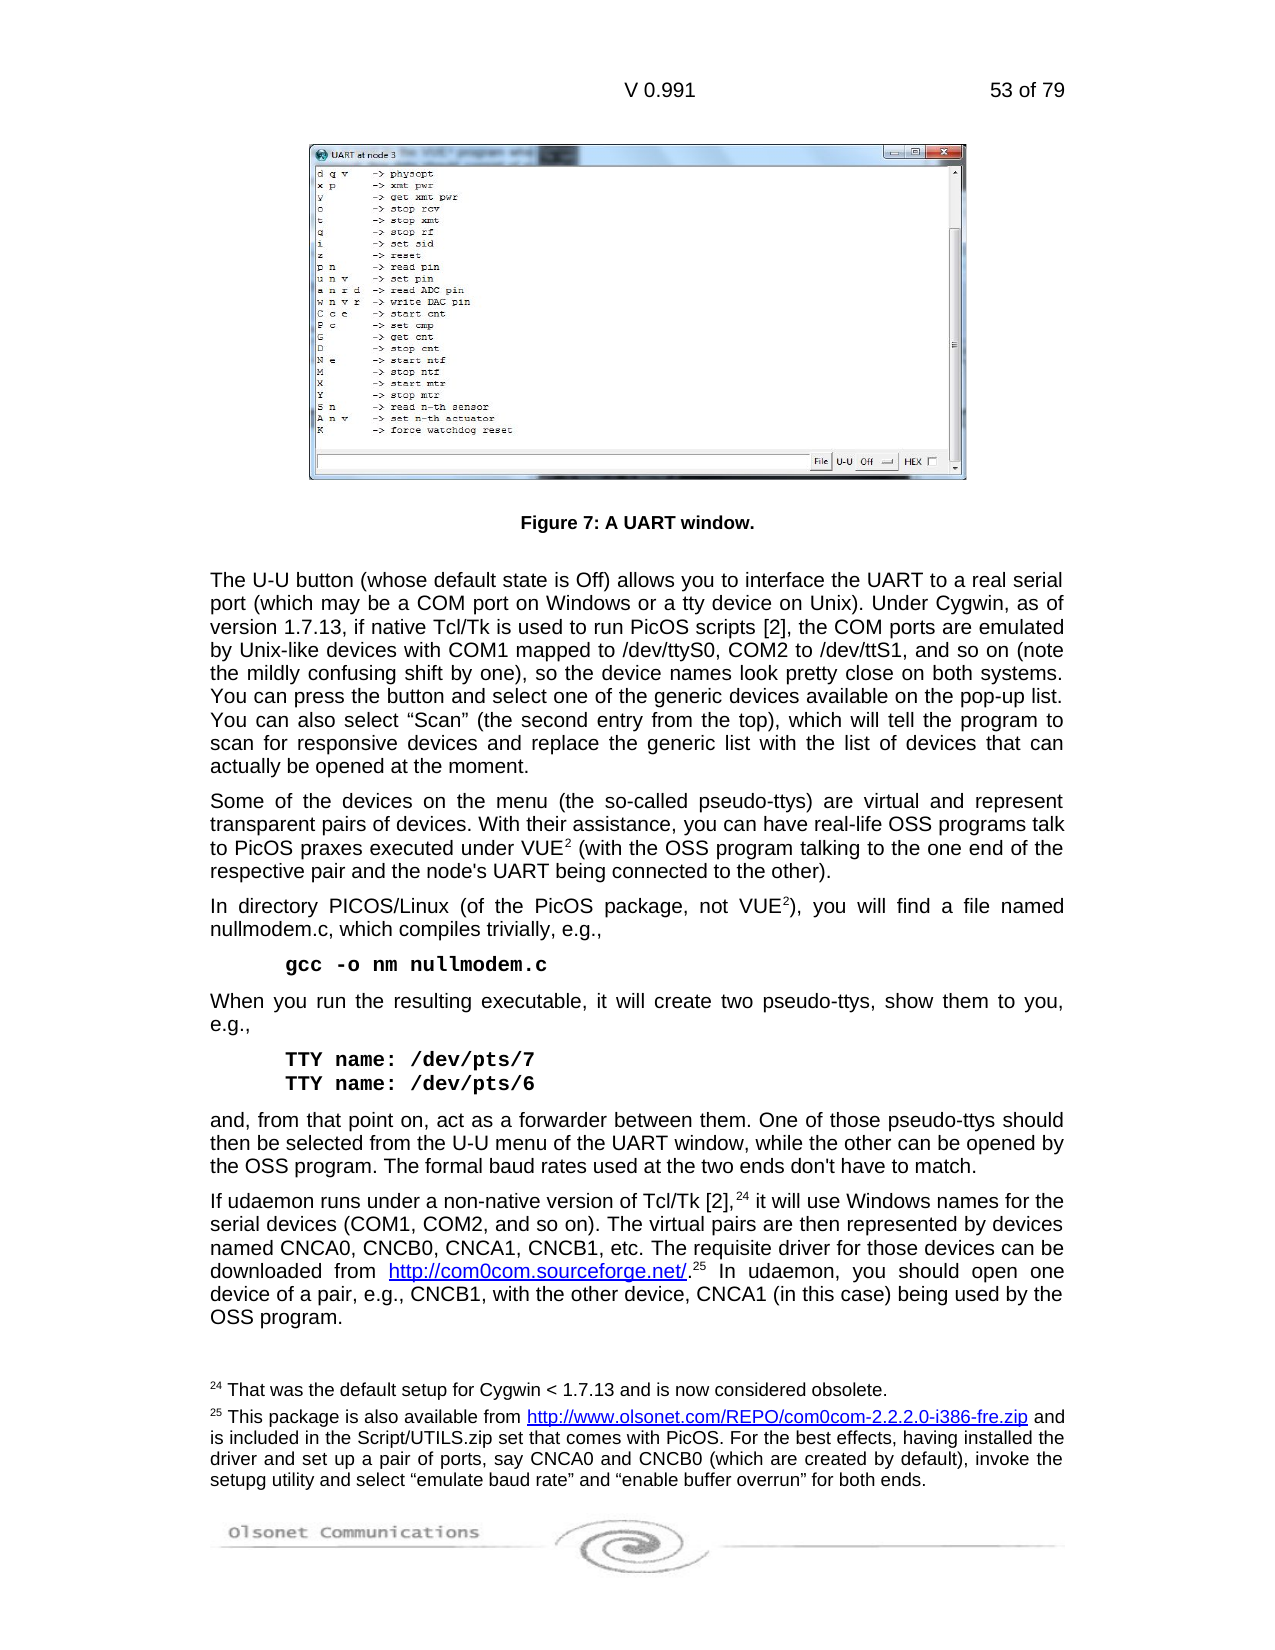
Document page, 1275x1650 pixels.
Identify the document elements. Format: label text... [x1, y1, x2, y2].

text and, from that point on, act as a forwarder between them. One of those pseudo-ttys should then be selected from the U-U menu of the UART window, while the other can be opened by the OSS program. The formal baud rates used at the two ends don't have to match. [210, 1108, 1065, 1178]
text In directory PICOS/Linux (of the PicOS package, not VUE2), you will find a file named nullmodem.c, which compiles trivially, e.g., [210, 894, 1065, 941]
text The U-U button (whose default state is Off) allows you to interface the UART to a real serial port (which may be a COM port on Windows or a tty device on Unix). Under Cygwin, as of version 1.7.13, if native Tcl/Tk is used to run PicOS scripts [2], the COM ports are emulated by Unix-like devices with COM1 mapped to /dev/ttyS0, COM2 to /dev/ttS1, and so on (note the mildly confusing shift by one), so the device names look pretty close on both systems. You can press the button and select one of the generic devices available on the pop-up list. You can also select “Scan” (the second entry from the top), which will tell the program to scan for responsive devices and replace the generic list with the list of devices that can actually be opened at the moment. [210, 569, 1065, 778]
text Some of the devices on the menu (the so-called pseudo-ttys) are virtual and represent transparent pairs of devices. With their assistance, you can have real-life OSS programs talk to PicOS praxes executed under VUE2 (with the OSS program talking to the one end of the respective pair and the node's UART being connected to the other). [210, 789, 1065, 882]
picture [309, 144, 967, 480]
text gcc -o nm nullmodem.c [210, 952, 1065, 978]
text TTY name: /dev/pts/6 [210, 1073, 1065, 1096]
text That was the default setup for Cygwin < 1.7.13 and is now considered obsolete. [210, 1379, 1065, 1400]
text When you run the resulting executable, it will create two pseudo-ttys, show them to you, e.g., [210, 989, 1065, 1036]
text TTY name: /dev/pts/7 [210, 1048, 1065, 1073]
text If udaemon runs under a non-native version of Tcl/Tk [2], it will use Windows names for the serial devices (COM1, COM2, and so on). The virtual pairs are then represented by devices named CNCA0, CNCB0, CNCA1, CNCB1, etc. The requisite driver for those devices can be downloaded from http://com0com.sourceforge.net/. In udaemon, you should open one device of a pair, e.g., CNCB1, with the other device, CNCA1 (in this case) being used by the OSS program. [210, 1189, 1065, 1329]
picture [210, 1504, 1065, 1596]
text Figure 7: A UART window. [309, 513, 966, 534]
text This package is also available from http://www.olsonet.com/REPO/com0com-2.2.2.0-i386-fre.zip and is included in the Script/UTILS.zip set that comes with PicOS. For the best effects, having installed the driver and set up a pair of ports, say CNCA0 and CNCB0 (which are created by default), invoke the setupg utility and select “emulate baud rate” and “enable buffer overrun” for both ends. [210, 1406, 1065, 1490]
